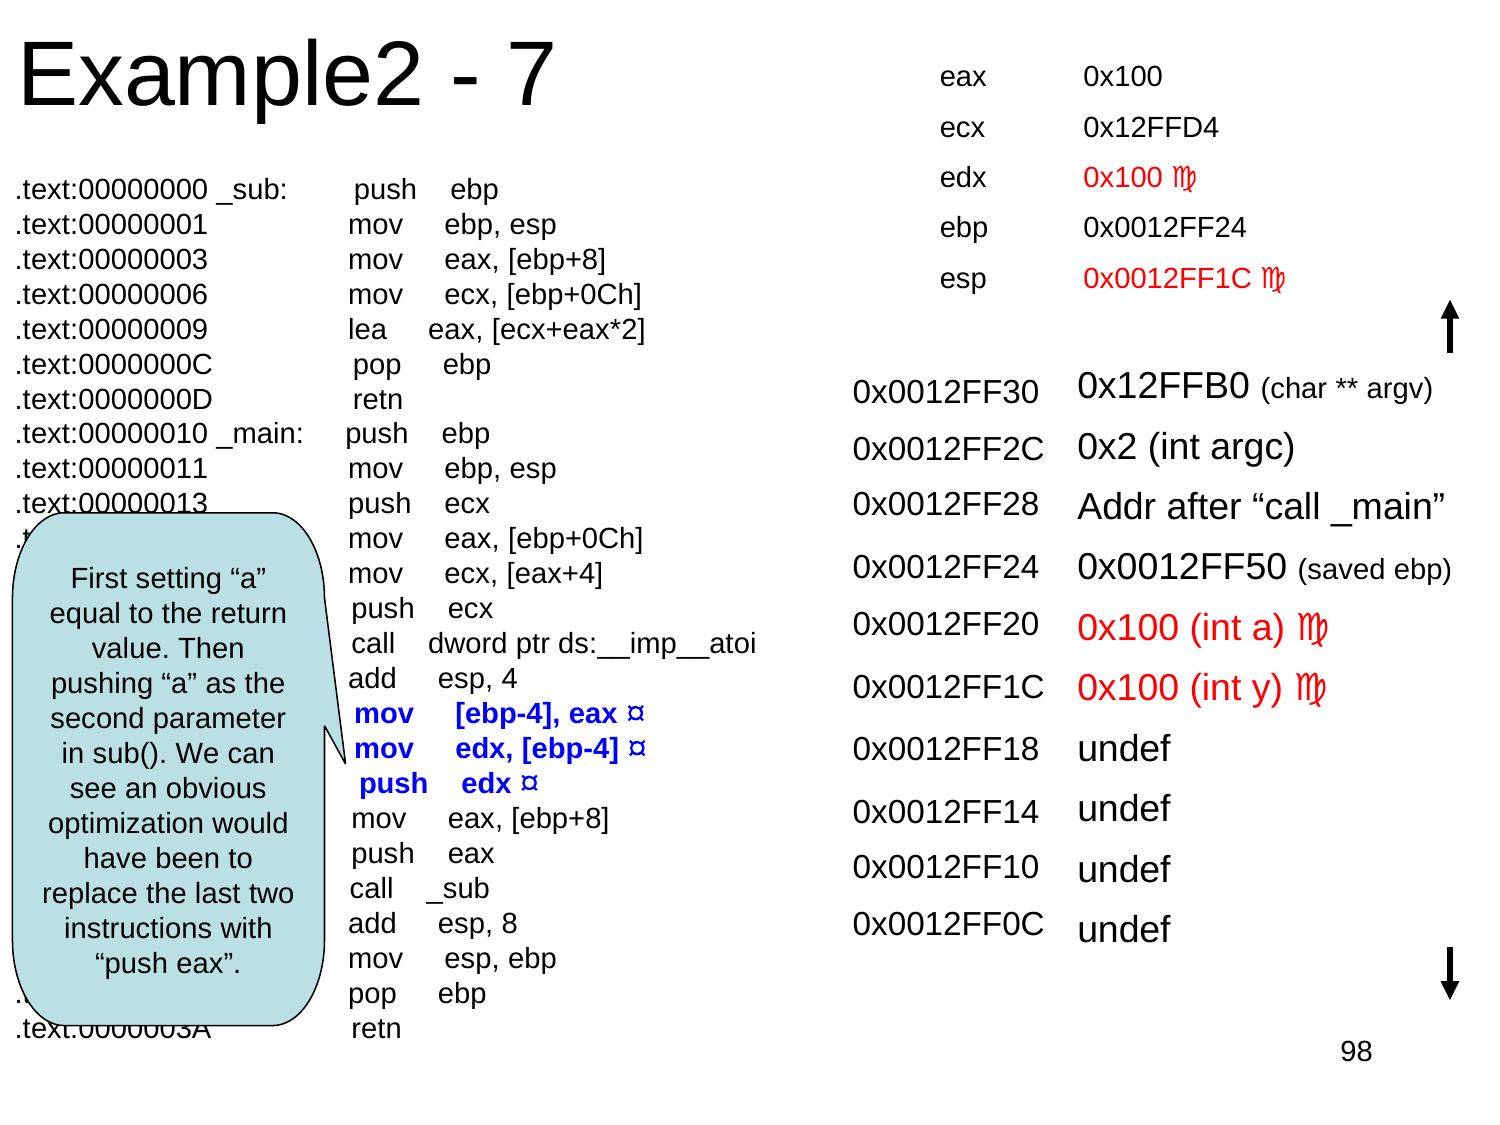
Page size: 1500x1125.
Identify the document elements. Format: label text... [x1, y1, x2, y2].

table_cell undef [1063, 897, 1475, 958]
table_cell 0x12FFD4 [1068, 100, 1412, 151]
table_cell 0x2 (int argc) [1063, 414, 1475, 474]
text_box 0x0012FF1C [837, 657, 1060, 713]
text_box 0x0012FF2C [837, 419, 1060, 476]
text_box .text:00000000 _sub: push ebp .text:00000001 mov ebp, esp .text:00000003 mov eax, [ebp+8] .text:00000006 mov ecx, [ebp+0Ch] .text:00000009 lea eax, [ecx+eax*2] .text:0000000C pop ebp .text:0000000D retn .text:00000010 _main: push ebp .text:00000011 mov ebp, esp .text:00000013 push ecx .text:00000014 mov eax, [ebp+0Ch] .text:00000017 mov ecx, [eax+4] .text:0000001A push ecx .text:0000001B call dword ptr ds:__imp__atoi .text:00000021 add esp, 4 .text:00000024 mov [ebp-4], eax  .text:00000027 mov edx, [ebp-4]  .text:0000002A push edx  .text:0000002B mov eax, [ebp+8] .text:0000002E push eax .text:0000002F call _sub .text:00000034 add esp, 8 .text:00000037 mov esp, ebp .text:00000039 pop ebp .text:0000003A retn [0, 162, 773, 1052]
table_cell undef [1063, 837, 1475, 897]
text_box First setting “a” equal to the return value. Then pushing “a” as the second parameter in sub(). We can see an obvious optimization would have been to replace the last two instructions with “push eax”. [12, 512, 346, 1026]
table_cell 0x0012FF50 (saved ebp) [1063, 535, 1475, 595]
table_cell Addr after “call _main” [1063, 474, 1475, 535]
text_box 0x0012FF28 [837, 476, 1055, 531]
table_cell 0x0012FF1C  [1068, 252, 1412, 302]
table_header 0x12FFB0 (char ** argv) [1063, 354, 1475, 414]
text_box 0x0012FF10 [837, 837, 1055, 893]
table_cell 0x100  [1068, 151, 1412, 201]
table_header 0x100 [1068, 50, 1412, 100]
text_box 0x0012FF18 [837, 719, 1055, 776]
table_cell esp [925, 252, 1068, 302]
table_cell 0x0012FF24 [1068, 201, 1412, 252]
table_header eax [925, 50, 1068, 100]
table_cell 0x100 (int a)  [1063, 595, 1475, 656]
text_box [1074, 1025, 1388, 1101]
text_box 0x0012FF20 [837, 594, 1055, 651]
text_box 0x0012FF14 [837, 782, 1055, 837]
table_cell ebp [925, 201, 1068, 252]
text_box 0x0012FF30 [837, 362, 1055, 418]
table_cell undef [1063, 716, 1475, 777]
table_cell undef [1063, 777, 1475, 837]
title Example2 - 7 [0, 0, 575, 162]
table_cell 0x100 (int y)  [1063, 656, 1475, 716]
text_box 0x0012FF24 [837, 537, 1055, 593]
table_cell ecx [925, 100, 1068, 151]
table_cell edx [925, 151, 1068, 201]
text_box 0x0012FF0C [837, 894, 1060, 951]
